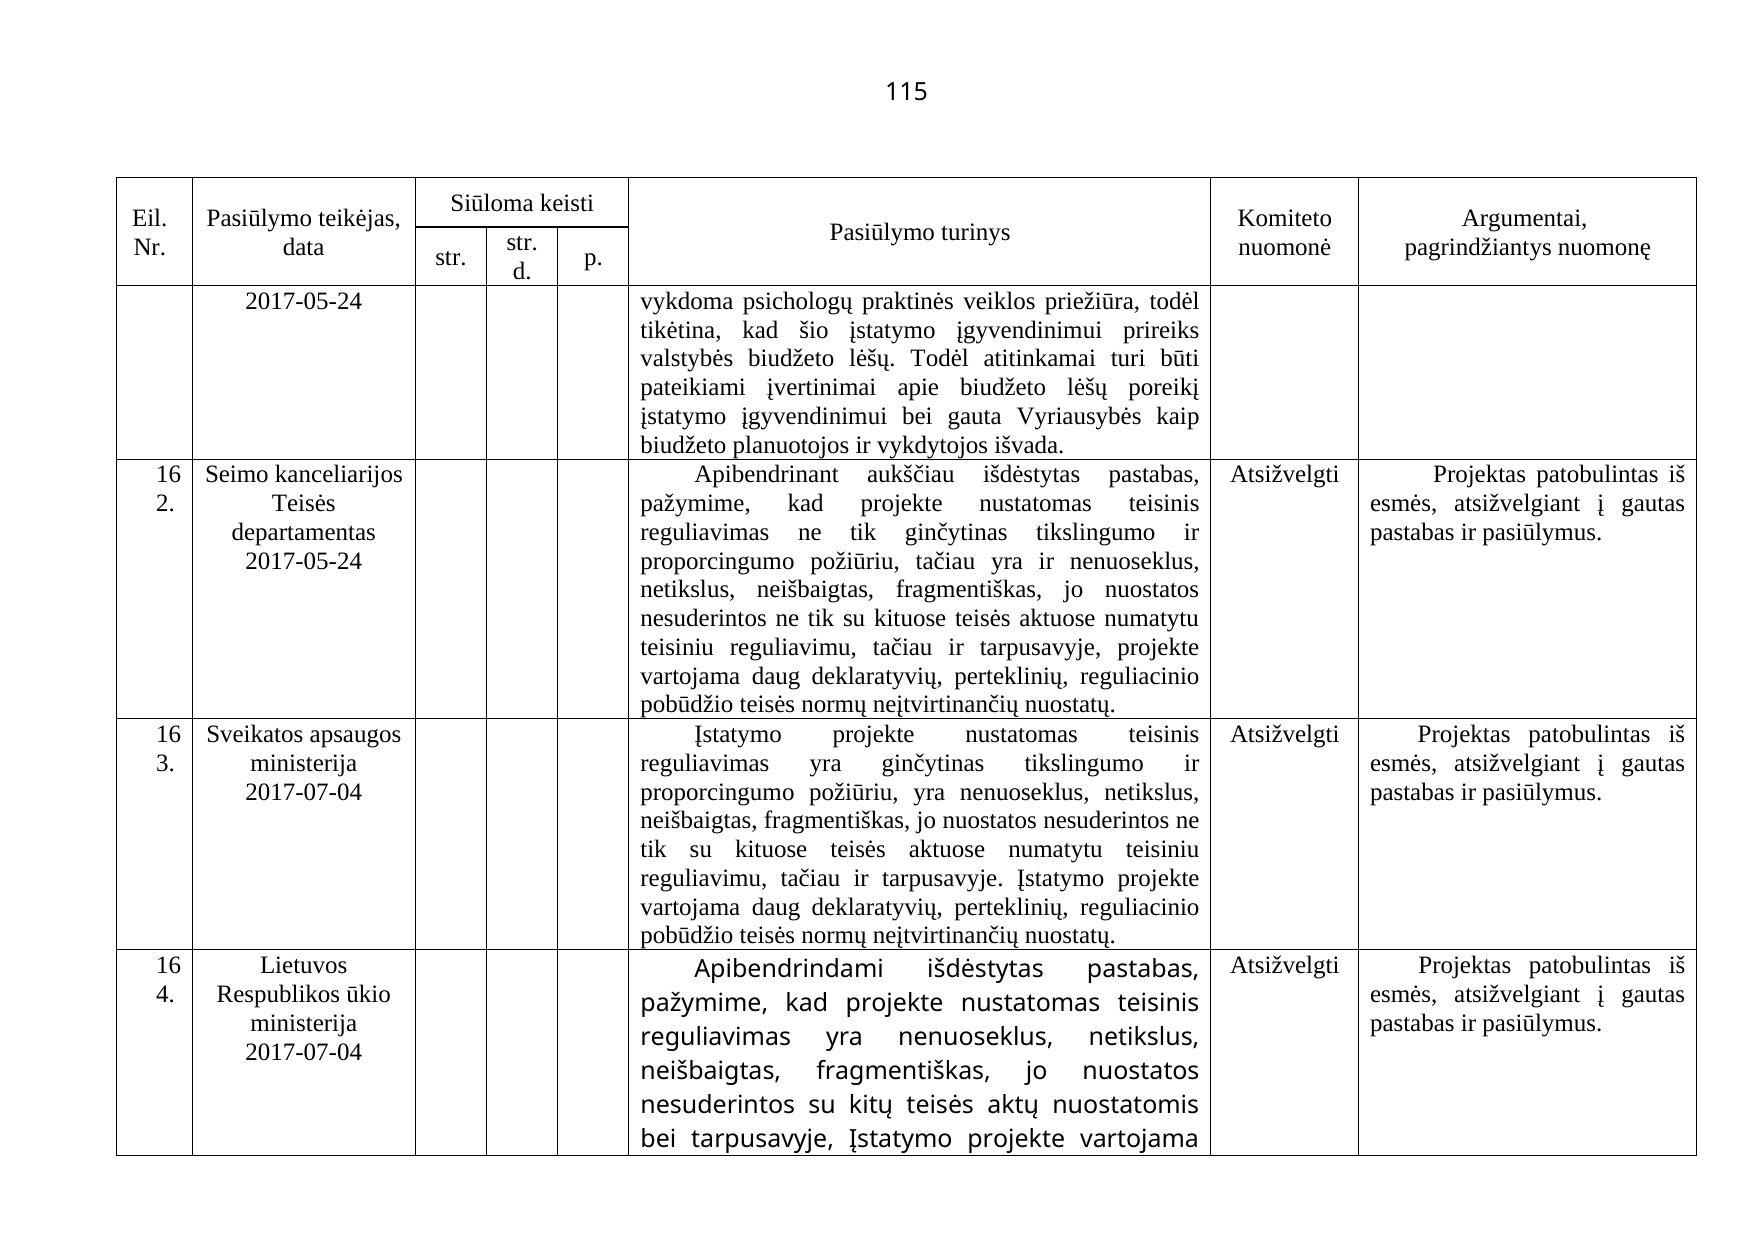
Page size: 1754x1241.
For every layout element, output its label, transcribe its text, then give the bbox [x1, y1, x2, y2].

table_cell [117, 719, 192, 949]
table_cell [117, 950, 192, 1155]
table_cell 2017-05-24 [193, 286, 415, 458]
table_cell Atsižvelgti [1211, 950, 1358, 1155]
table_cell [558, 460, 628, 718]
table_cell [487, 719, 557, 949]
table_cell Projektas patobulintas iš esmės, atsižvelgiant į gautas pastabas ir pasiūlymus. [1359, 460, 1696, 718]
table_header Argumentai, pagrindžiantys nuomonę [1359, 178, 1696, 285]
table_cell Seimo kanceliarijos Teisės departamentas 2017-05-24 [193, 460, 415, 718]
table_cell Projektas patobulintas iš esmės, atsižvelgiant į gautas pastabas ir pasiūlymus. [1359, 950, 1696, 1155]
table_cell [416, 719, 486, 949]
table_cell Atsižvelgti [1211, 460, 1358, 718]
table_cell [487, 286, 557, 458]
table_header Siūloma keisti [416, 178, 628, 226]
table_header Pasiūlymo turinys [629, 178, 1210, 285]
table_cell [117, 460, 192, 718]
table_header Komiteto nuomonė [1211, 178, 1358, 285]
table_header Eil. Nr. [117, 178, 192, 285]
table_cell [117, 286, 192, 458]
table_cell str. d. [487, 228, 557, 285]
table_cell [487, 950, 557, 1155]
table_cell str. [416, 228, 486, 285]
table_cell [558, 950, 628, 1155]
table_cell Sveikatos apsaugos ministerija 2017-07-04 [193, 719, 415, 949]
table_cell Apibendrinant aukščiau išdėstytas pastabas, pažymime, kad projekte nustatomas teisinis reguliavimas ne tik ginčytinas tikslingumo ir proporcingumo požiūriu, tačiau yra ir nenuoseklus, netikslus, neišbaigtas, fragmentiškas, jo nuostatos nesuderintos ne tik su kituose teisės aktuose numatytu teisiniu reguliavimu, tačiau ir tarpusavyje, projekte vartojama daug deklaratyvių, perteklinių, reguliacinio pobūdžio teisės normų neįtvirtinančių nuostatų. [629, 460, 1210, 718]
table_cell [558, 719, 628, 949]
table_cell Įstatymo projekte nustatomas teisinis reguliavimas yra ginčytinas tikslingumo ir proporcingumo požiūriu, yra nenuoseklus, netikslus, neišbaigtas, fragmentiškas, jo nuostatos nesuderintos ne tik su kituose teisės aktuose numatytu teisiniu reguliavimu, tačiau ir tarpusavyje. Įstatymo projekte vartojama daug deklaratyvių, perteklinių, reguliacinio pobūdžio teisės normų neįtvirtinančių nuostatų. [629, 719, 1210, 949]
table_cell [416, 286, 486, 458]
table_cell [558, 286, 628, 458]
table_cell Projektas patobulintas iš esmės, atsižvelgiant į gautas pastabas ir pasiūlymus. [1359, 719, 1696, 949]
table_cell p. [558, 228, 628, 285]
table_cell Apibendrindami išdėstytas pastabas, pažymime, kad projekte nustatomas teisinis reguliavimas yra nenuoseklus, netikslus, neišbaigtas, fragmentiškas, jo nuostatos nesuderintos su kitų teisės aktų nuostatomis bei tarpusavyje, Įstatymo projekte vartojama [629, 950, 1210, 1155]
table_cell [416, 950, 486, 1155]
table_cell Atsižvelgti [1211, 719, 1358, 949]
table_cell [416, 460, 486, 718]
table_cell [487, 460, 557, 718]
table_cell [1359, 286, 1696, 458]
table_cell vykdoma psichologų praktinės veiklos priežiūra, todėl tikėtina, kad šio įstatymo įgyvendinimui prireiks valstybės biudžeto lėšų. Todėl atitinkamai turi būti pateikiami įvertinimai apie biudžeto lėšų poreikį įstatymo įgyvendinimui bei gauta Vyriausybės kaip biudžeto planuotojos ir vykdytojos išvada. [629, 286, 1210, 458]
table_cell [1211, 286, 1358, 458]
table_cell Lietuvos Respublikos ūkio ministerija 2017-07-04 [193, 950, 415, 1155]
table_header Pasiūlymo teikėjas, data [193, 178, 415, 285]
